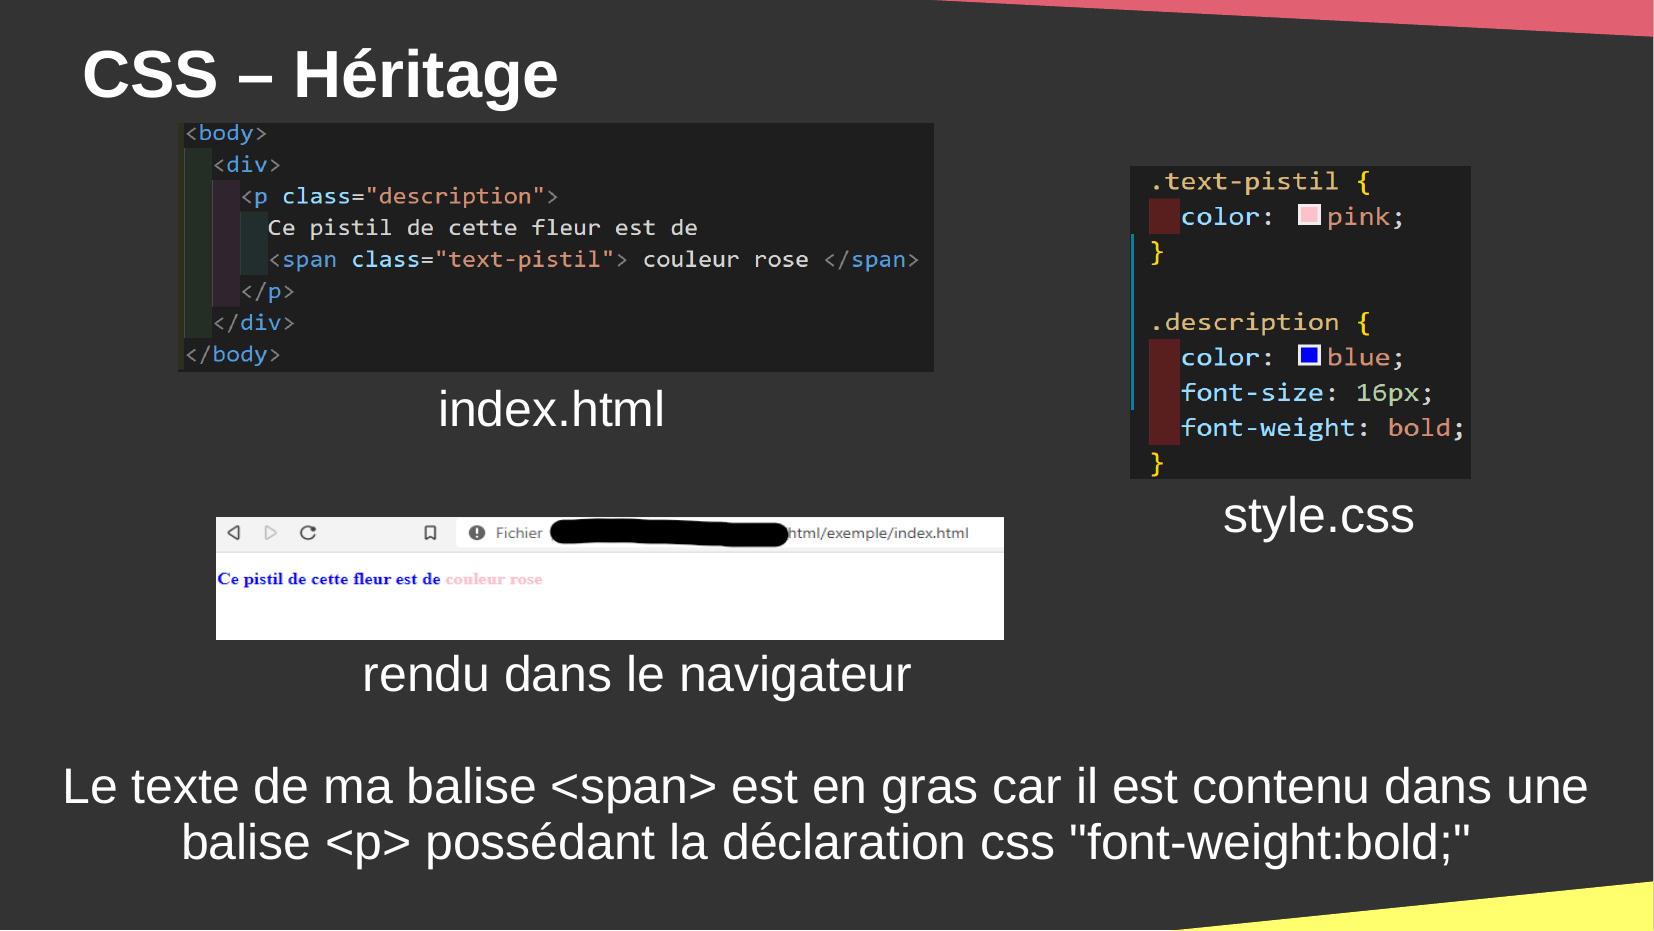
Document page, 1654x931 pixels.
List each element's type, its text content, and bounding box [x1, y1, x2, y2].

picture [216, 517, 1004, 640]
picture [178, 123, 934, 372]
picture [1130, 166, 1471, 479]
title style.css [1174, 487, 1465, 550]
title CSS – Héritage [82, 37, 1571, 122]
text_box [1167, 881, 1654, 931]
text_box [932, 0, 1654, 37]
title index.html [407, 380, 697, 444]
title Le texte de ma balise <span> est en gras car il est contenu dans une balise <p> possédant la déclaration css "font-weight:bold;" [61, 758, 1592, 875]
title rendu dans le navigateur [312, 646, 963, 710]
